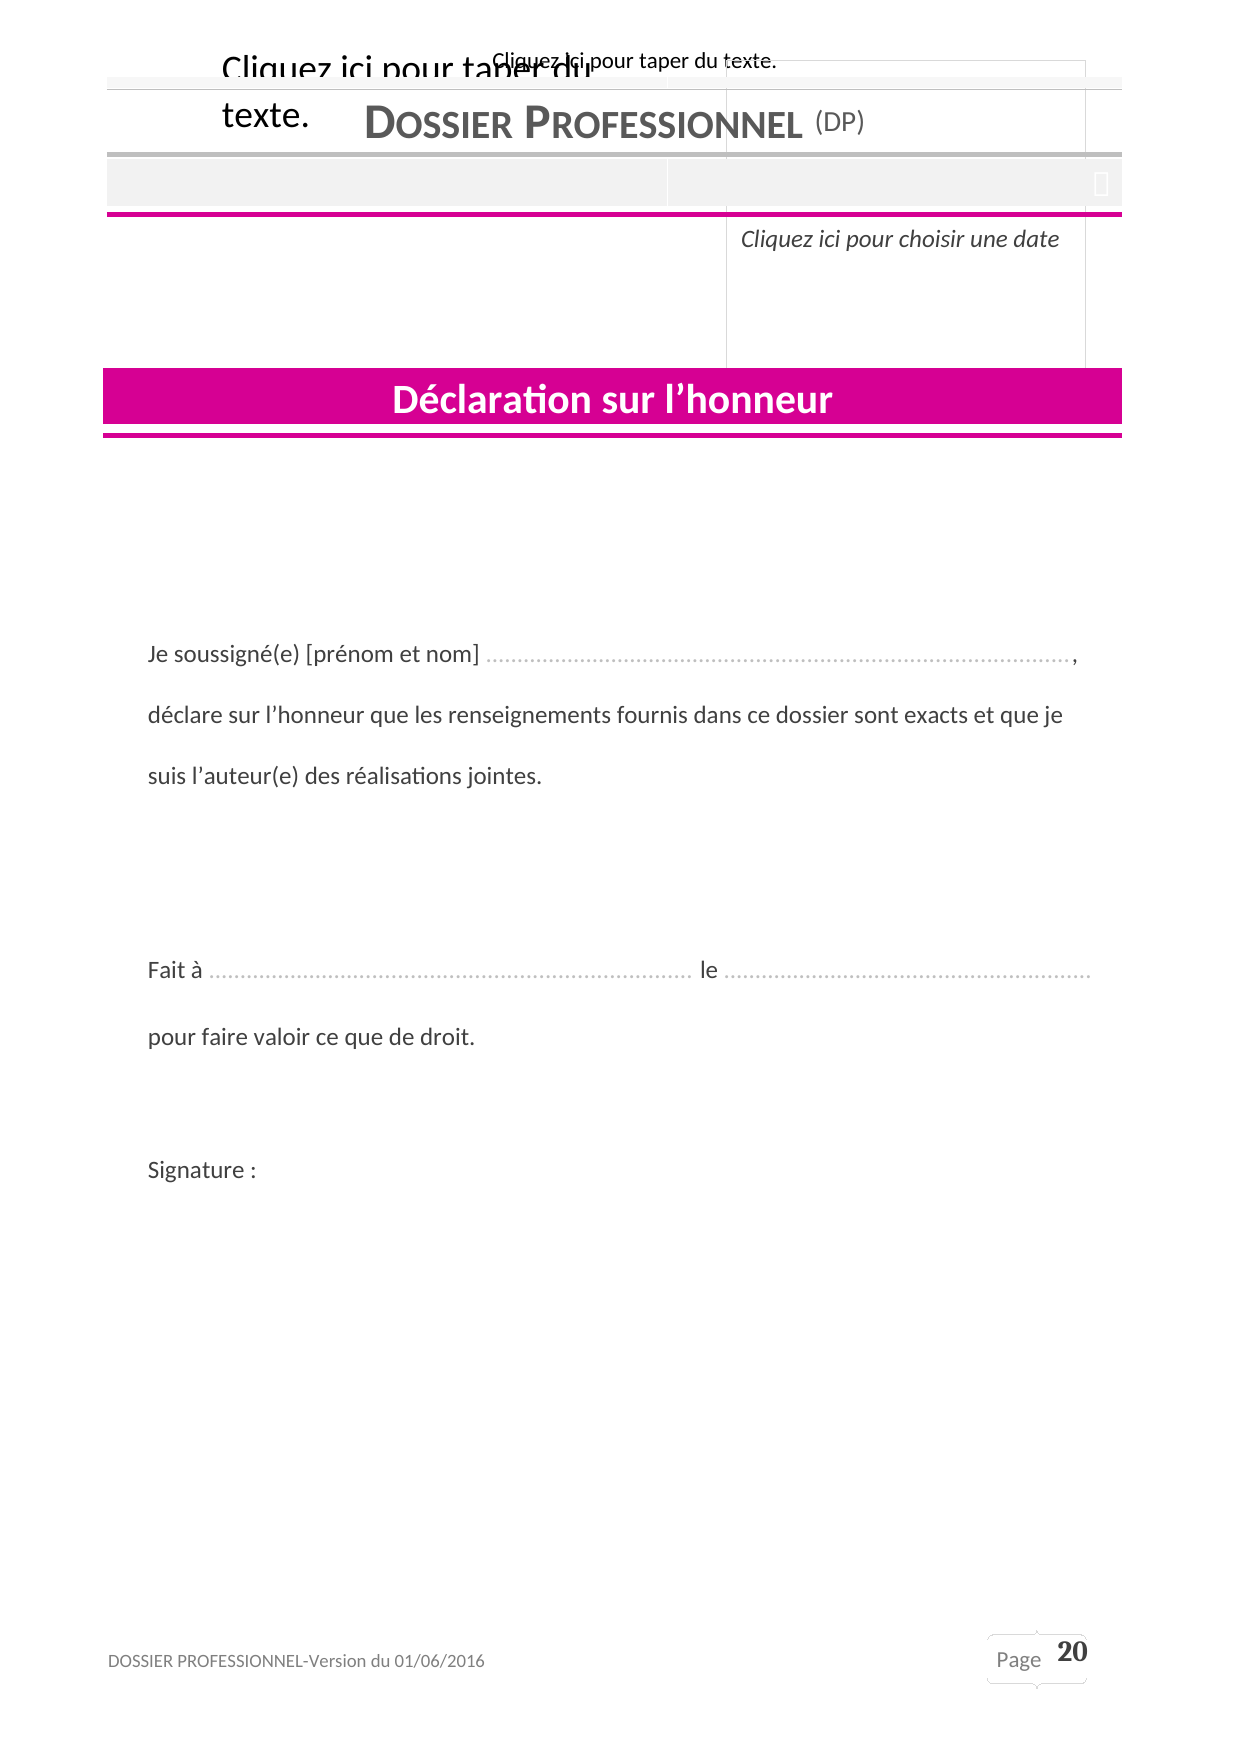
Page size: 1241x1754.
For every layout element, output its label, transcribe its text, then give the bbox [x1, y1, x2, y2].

text Signature : [148, 1154, 1093, 1184]
text Je soussigné(e) [prénom et nom] , [148, 638, 1093, 668]
text Fait à le [148, 954, 1093, 984]
table_header Déclaration sur l’honneur [103, 368, 1122, 424]
text déclare sur l’honneur que les renseignements fournis dans ce dossier sont exacts et que je suis l’auteur(e) des réalisations jointes. [148, 699, 1093, 790]
table_cell [103, 438, 1122, 492]
table_cell [103, 424, 1122, 433]
text pour faire valoir ce que de droit. [148, 1021, 1093, 1051]
